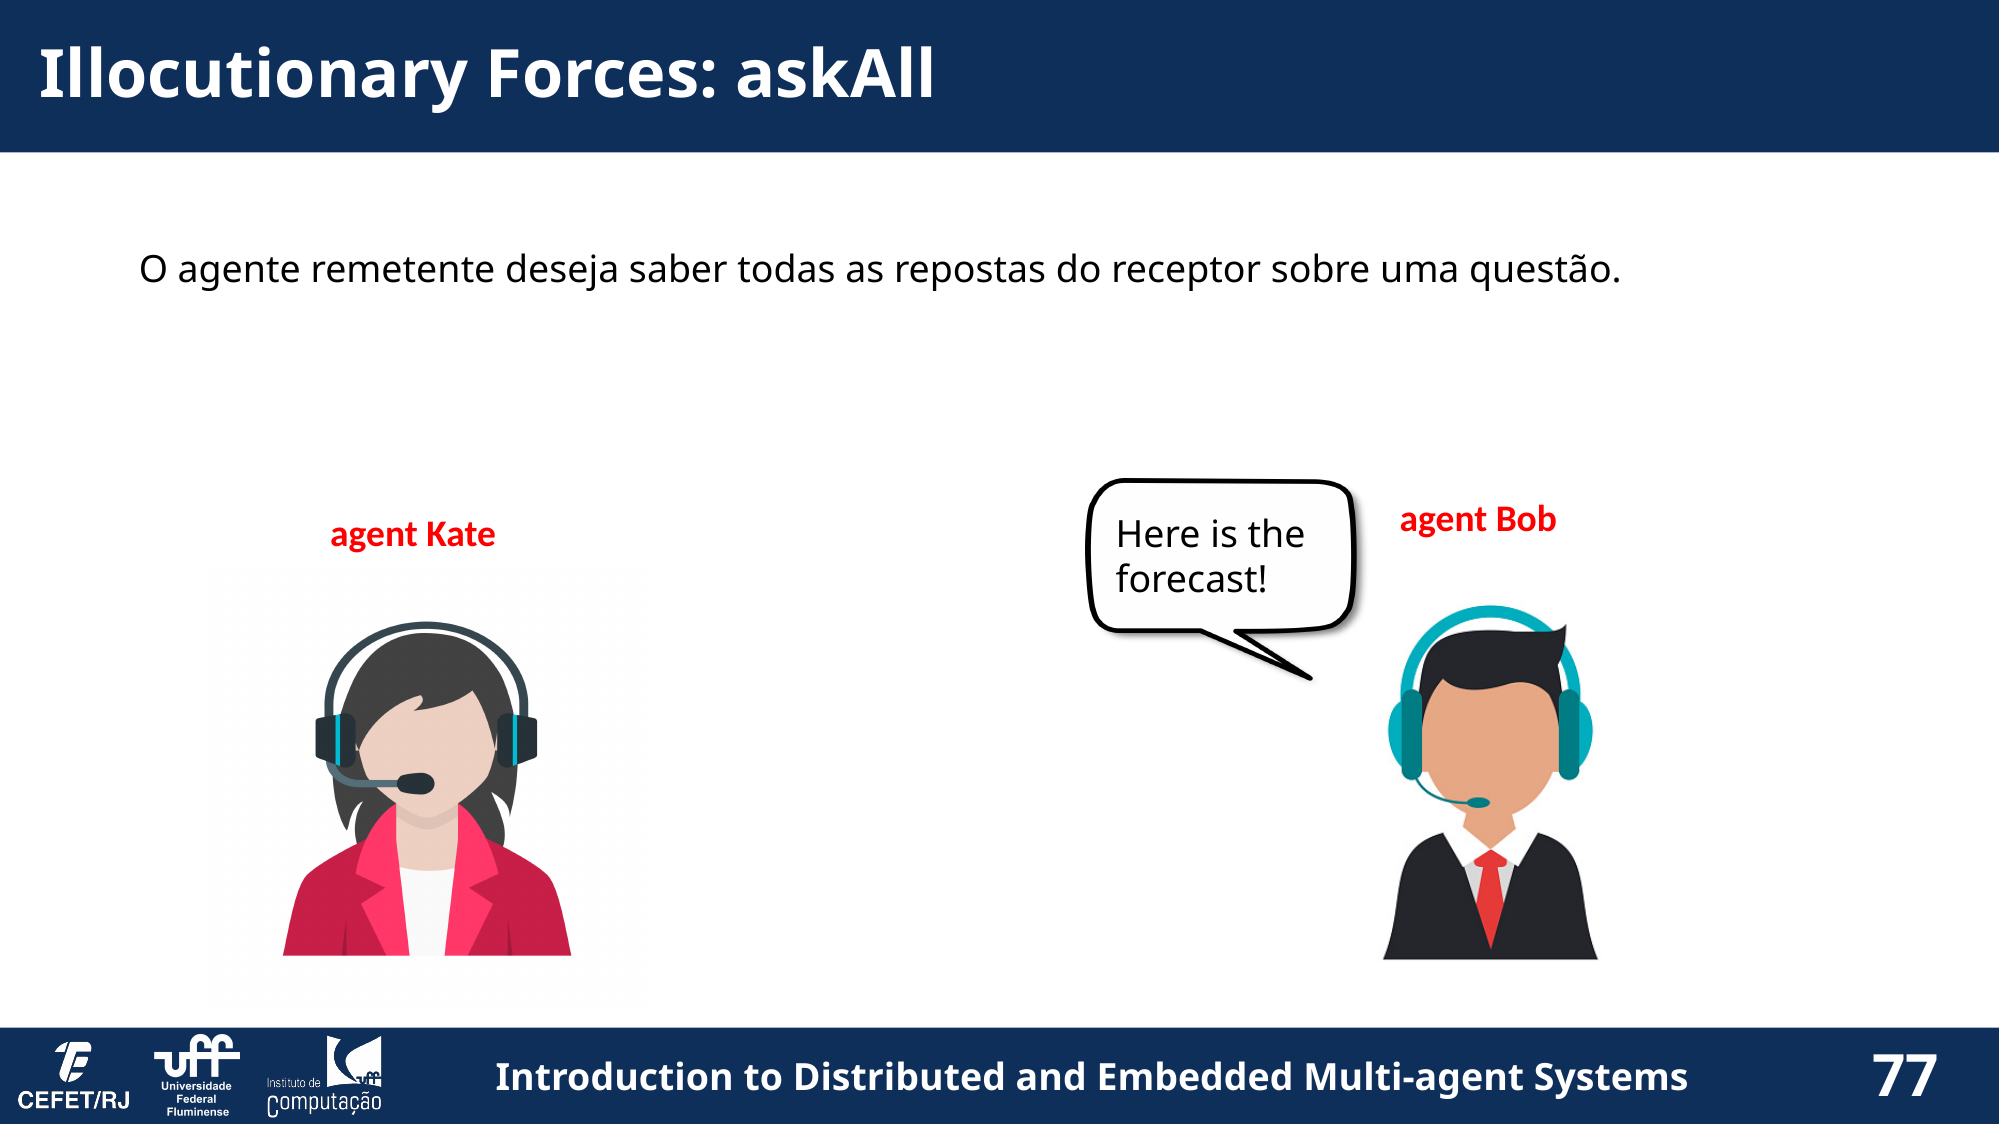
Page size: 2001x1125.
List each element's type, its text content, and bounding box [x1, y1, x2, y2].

text_box Here is the forecast! [1100, 502, 1340, 607]
picture [18, 1021, 129, 1125]
picture [265, 1033, 383, 1118]
text_box agent Kate [295, 501, 531, 562]
picture [153, 1033, 241, 1121]
text_box Illocutionary Forces: askAll [25, 23, 1999, 119]
picture [1085, 478, 1713, 1005]
text_box agent Bob [1370, 486, 1596, 547]
text_box O agente remetente deseja saber todas as repostas do receptor sobre uma questão. [123, 237, 1771, 298]
picture [205, 566, 649, 1011]
